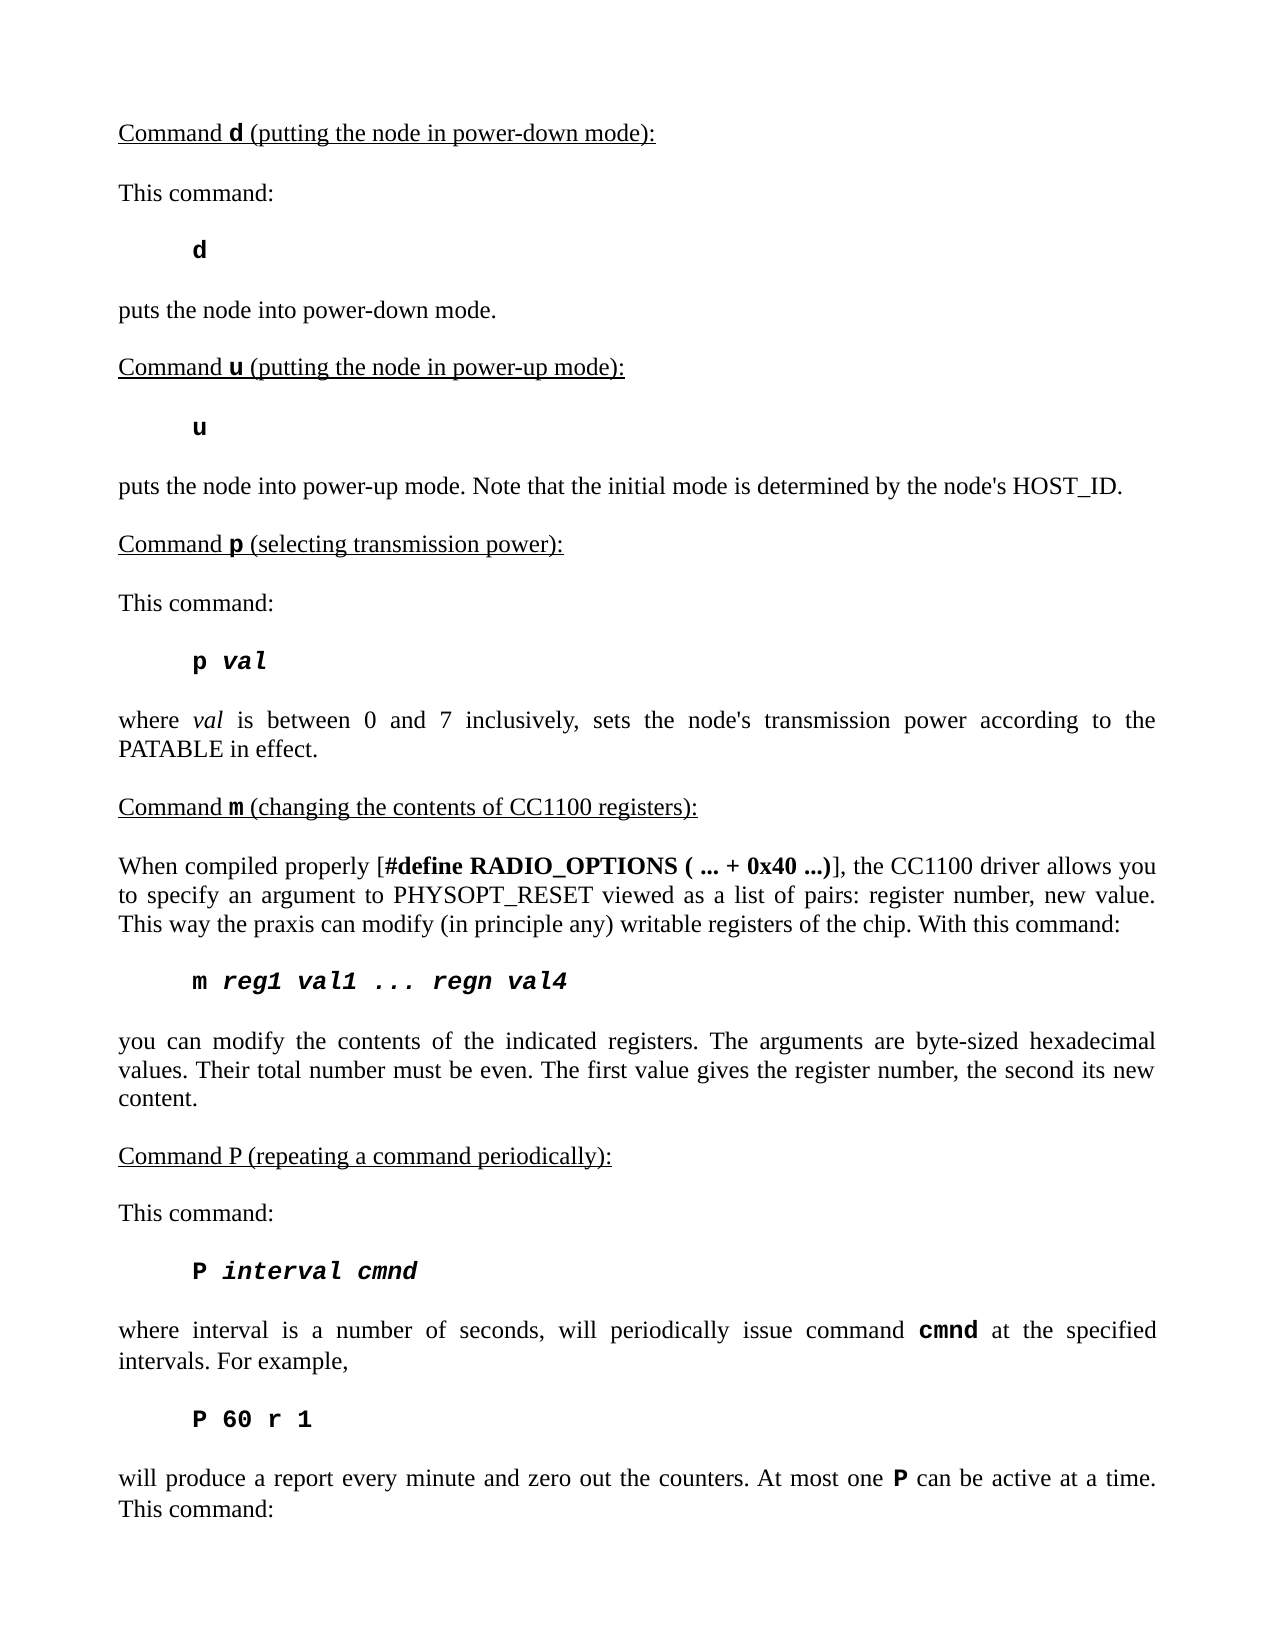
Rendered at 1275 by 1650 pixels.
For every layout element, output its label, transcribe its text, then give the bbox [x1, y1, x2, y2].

text Command u (putting the node in power-up mode): [118, 352, 1157, 383]
text This command: [118, 1198, 1157, 1227]
text Command m (changing the contents of CC1100 registers): [118, 792, 1157, 823]
text This command: [118, 178, 1157, 206]
text Command P (repeating a command periodically): [118, 1141, 1157, 1170]
text d [118, 235, 1157, 266]
text Command d (putting the node in power-down mode): [118, 118, 1157, 149]
text m reg1 val1 ... regn val4 [118, 966, 1157, 997]
text you can modify the contents of the indicated registers. The arguments are byte-sized hexadecimal values. Their total number must be even. The first value gives the register number, the second its new content. [118, 1026, 1157, 1112]
text will produce a report every minute and zero out the counters. At most one P can be active at a time. This command: [118, 1463, 1157, 1523]
text When compiled properly [#define RADIO_OPTIONS ( ... + 0x40 ...)], the CC1100 driver allows you to specify an argument to PHYSOPT_RESET viewed as a list of pairs: register number, new value. This way the praxis can modify (in principle any) writable registers of the chip. With this command: [118, 851, 1157, 938]
text u [118, 412, 1157, 443]
text P interval cmnd [118, 1256, 1157, 1287]
text This command: [118, 588, 1157, 617]
text puts the node into power-down mode. [118, 295, 1157, 323]
text p val [118, 646, 1157, 677]
text where interval is a number of seconds, will periodically issue command cmnd at the specified intervals. For example, [118, 1316, 1157, 1375]
text where val is between 0 and 7 inclusively, sets the node's transmission power according to the PATABLE in effect. [118, 706, 1157, 763]
text P 60 r 1 [118, 1404, 1157, 1435]
text Command p (selecting transmission power): [118, 529, 1157, 560]
text puts the node into power-up mode. Note that the initial mode is determined by the node's HOST_ID. [118, 471, 1157, 500]
